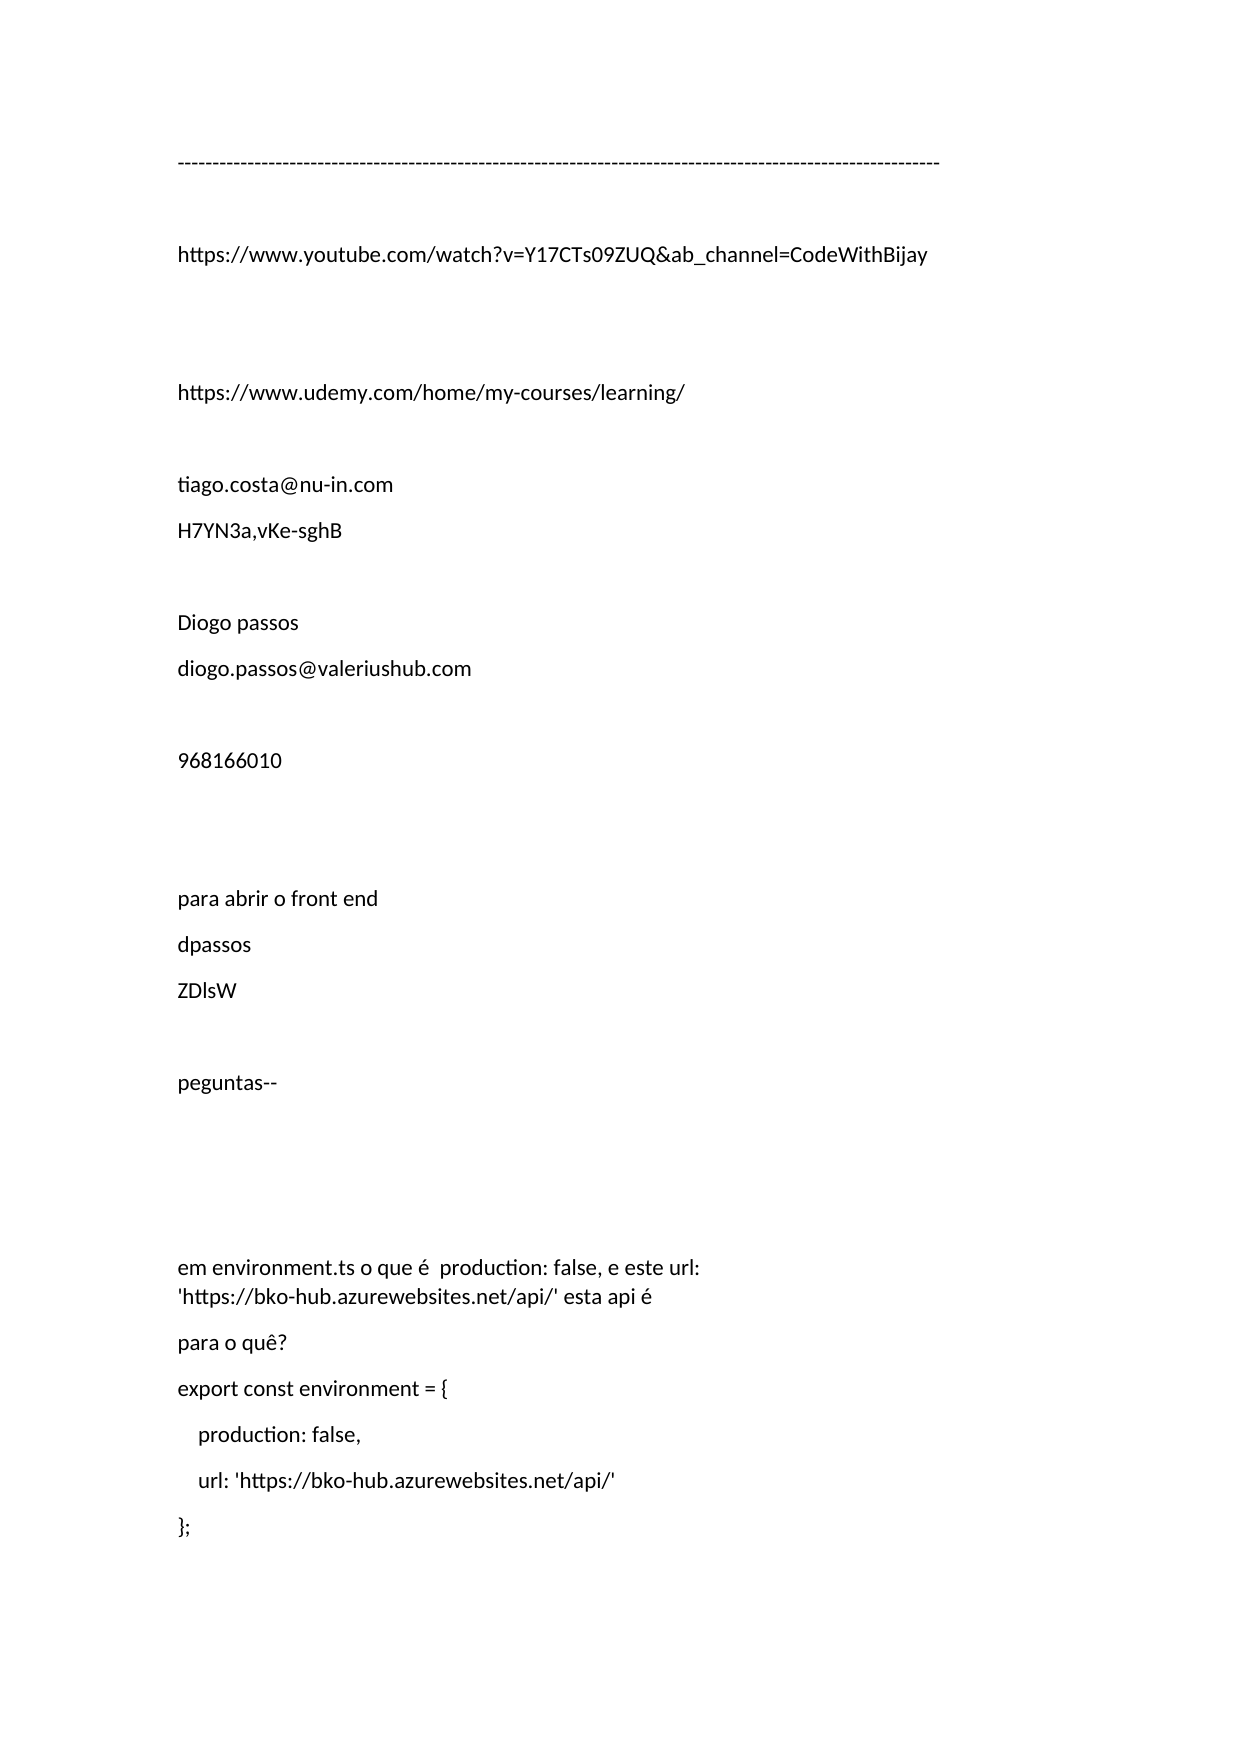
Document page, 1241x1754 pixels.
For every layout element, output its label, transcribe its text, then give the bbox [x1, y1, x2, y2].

text 968166010 [177, 746, 1063, 774]
text url: 'https://bko-hub.azurewebsites.net/api/' [177, 1466, 1063, 1494]
text production: false, [177, 1420, 1063, 1448]
text Diogo passos [177, 608, 1063, 636]
text peguntas-- [177, 1068, 1063, 1096]
text para abrir o front end [177, 884, 1063, 912]
text diogo.passos@valeriushub.com [177, 654, 1063, 682]
text }; [177, 1512, 1063, 1540]
text em environment.ts o que é production: false, e este url: 'https://bko-hub.azurewebsites.net/api/' esta api é [177, 1253, 1063, 1310]
text https://www.udemy.com/home/my-courses/learning/ [177, 378, 1063, 406]
text dpassos [177, 930, 1063, 958]
text para o quê? [177, 1328, 1063, 1356]
text export const environment = { [177, 1374, 1063, 1402]
text tiago.costa@nu-in.com [177, 470, 1063, 498]
text H7YN3a,vKe-sghB [177, 516, 1063, 544]
text ------------------------------------------------------------------------------------------------------------- [177, 148, 1063, 176]
text https://www.youtube.com/watch?v=Y17CTs09ZUQ&ab_channel=CodeWithBijay [177, 240, 1063, 268]
text ZDlsW [177, 976, 1063, 1004]
